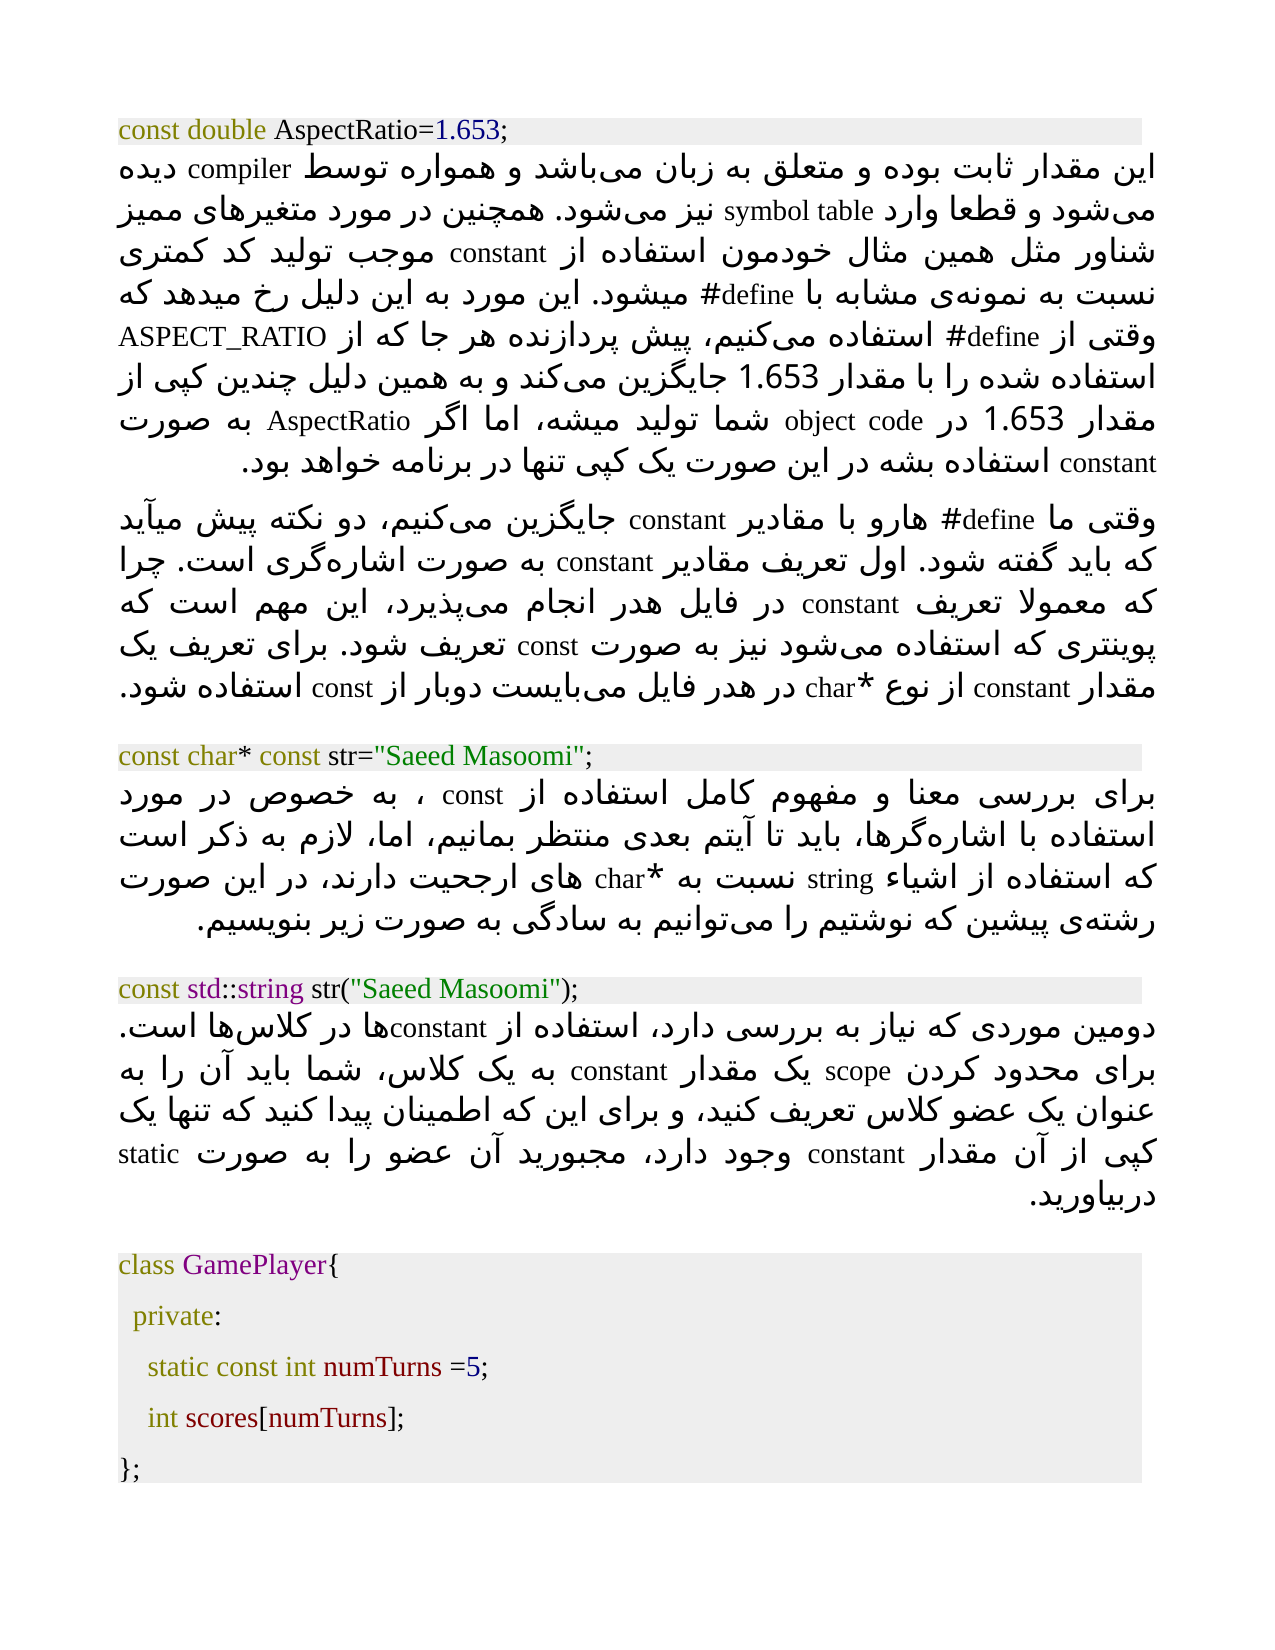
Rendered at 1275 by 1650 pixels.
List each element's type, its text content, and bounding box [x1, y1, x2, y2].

text private: [118, 1304, 1142, 1331]
text static const int numTurns =5; [118, 1355, 1142, 1382]
text برای بررسی معنا و مفهوم کامل استفاده از const ، به خصوص در مورد استفاده با اشاره‌گر‌ها، باید تا آیتم بعدی منتظر بمانیم، اما، لازم به ذکر است که استفاده از اشیاء string نسبت به *char های ارجحیت دارند، در این صورت رشته‌ی پیشین که نوشتیم را می‌توانیم به سادگی به صورت زیر بنویسیم. [118, 771, 1157, 939]
text این مقدار ثابت بوده و متعلق به زبان می‌باشد و همواره توسط compiler دیده می‌شود و قطعا وارد symbol table نیز می‌شود. همچنین در مورد متغیرهای ممیز شناور مثل همین مثال خودمون استفاده از constant موجب تولید کد کمتری نسبت به نمونه‌ی مشابه با define# میشود. این مورد به این دلیل رخ میدهد که وقتی از define# استفاده می‌کنیم، پیش پردازنده هر جا که از ASPECT_RATIO استفاده شده را با مقدار 1.653 جایگزین می‌کند و به همین دلیل چندین کپی از مقدار 1.653 در object code شما تولید میشه، اما اگر AspectRatio به صورت constant استفاده بشه در این صورت یک کپی تنها در برنامه خواهد بود. [118, 145, 1157, 481]
text }; [118, 1457, 1142, 1483]
text class GamePlayer{ [118, 1253, 1142, 1280]
text دومین موردی که نیاز به بررسی دارد، استفاده از constant‌ها در کلاس‌ها است. برای محدود کردن scope یک مقدار constant به یک کلاس، شما باید آن را به عنوان یک عضو کلاس تعریف کنید، و برای این که اطمینان پیدا کنید که تنها یک کپی از آن مقدار constant وجود دارد، مجبورید آن عضو را به صورت static دربیاورید. [118, 1004, 1157, 1214]
text const std::string str("Saeed Masoomi"); [118, 977, 1142, 1004]
text int scores[numTurns]; [118, 1406, 1142, 1433]
text const double AspectRatio=1.653; [118, 118, 1142, 145]
text وقتی ما define# هارو با مقادیر constant جایگزین می‌کنیم، دو نکته پیش میآید که باید گفته شود. اول تعریف مقادیر constant به صورت اشاره‌گری است. چرا که معمولا تعریف constant در فایل هدر انجام می‌پذیرد، این مهم است که پوینتری که استفاده می‌شود نیز به صورت const تعریف شود. برای تعریف یک مقدار constant از نوع *char در هدر فایل می‌بایست دوبار از const استفاده شود. [118, 496, 1157, 705]
text const char* const str="Saeed Masoomi"; [118, 744, 1142, 771]
